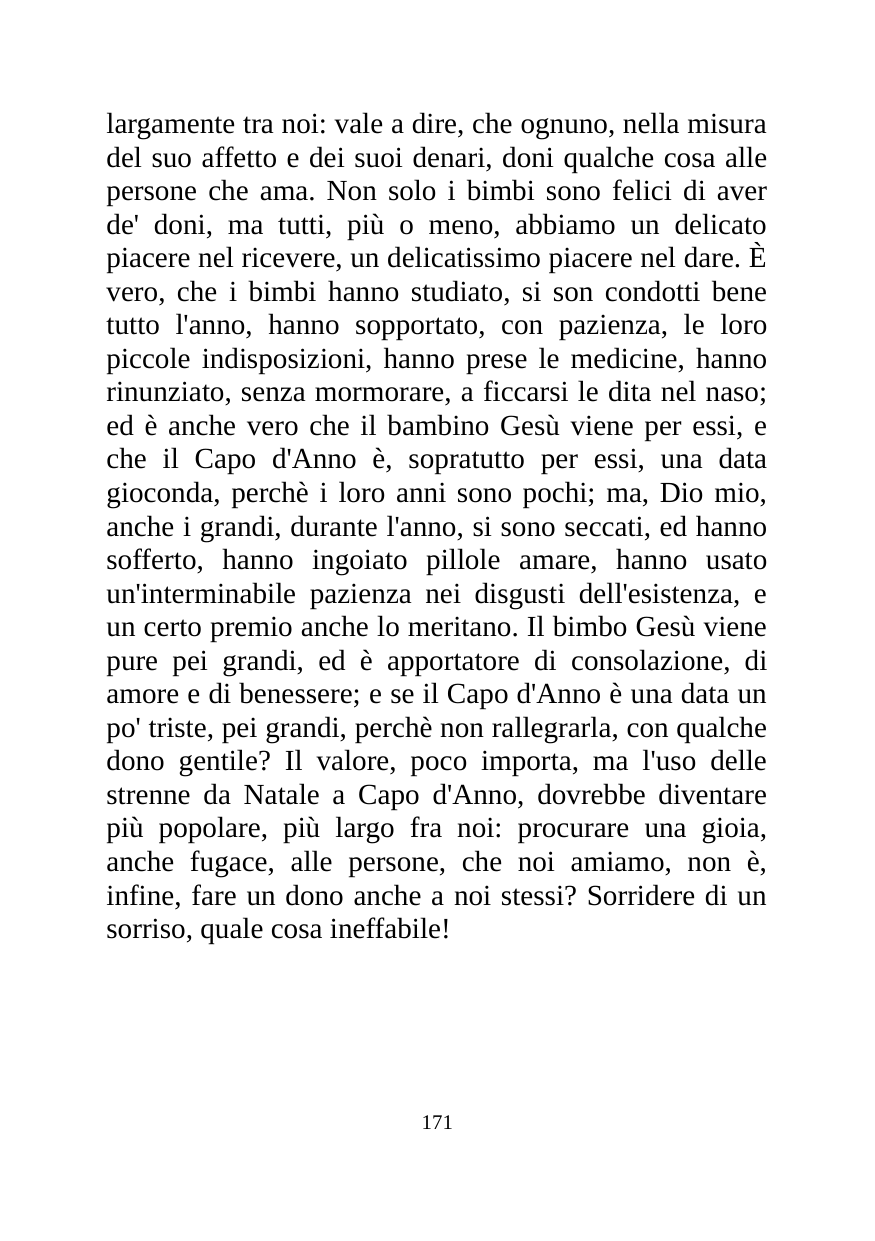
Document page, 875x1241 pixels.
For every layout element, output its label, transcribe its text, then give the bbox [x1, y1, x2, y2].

text largamente tra noi: vale a dire, che ognuno, nella misura del suo affetto e dei suoi denari, doni qualche cosa alle persone che ama. Non solo i bimbi sono felici di aver de' doni, ma tutti, più o meno, abbiamo un delicato piacere nel ricevere, un delicatissimo piacere nel dare. È vero, che i bimbi hanno studiato, si son condotti bene tutto l'anno, hanno sopportato, con pazienza, le loro piccole indisposizioni, hanno prese le medicine, hanno rinunziato, senza mormorare, a ficcarsi le dita nel naso; ed è anche vero che il bambino Gesù viene per essi, e che il Capo d'Anno è, sopratutto per essi, una data gioconda, perchè i loro anni sono pochi; ma, Dio mio, anche i grandi, durante l'anno, si sono seccati, ed hanno sofferto, hanno ingoiato pillole amare, hanno usato un'interminabile pazienza nei disgusti dell'esistenza, e un certo premio anche lo meritano. Il bimbo Gesù viene pure pei grandi, ed è apportatore di consolazione, di amore e di benessere; e se il Capo d'Anno è una data un po' triste, pei grandi, perchè non rallegrarla, con qualche dono gentile? Il valore, poco importa, ma l'uso delle strenne da Natale a Capo d'Anno, dovrebbe diventare più popolare, più largo fra noi: procurare una gioia, anche fugace, alle persone, che noi amiamo, non è, infine, fare un dono anche a noi stessi? Sorridere di un sorriso, quale cosa ineffabile! [106, 106, 768, 945]
